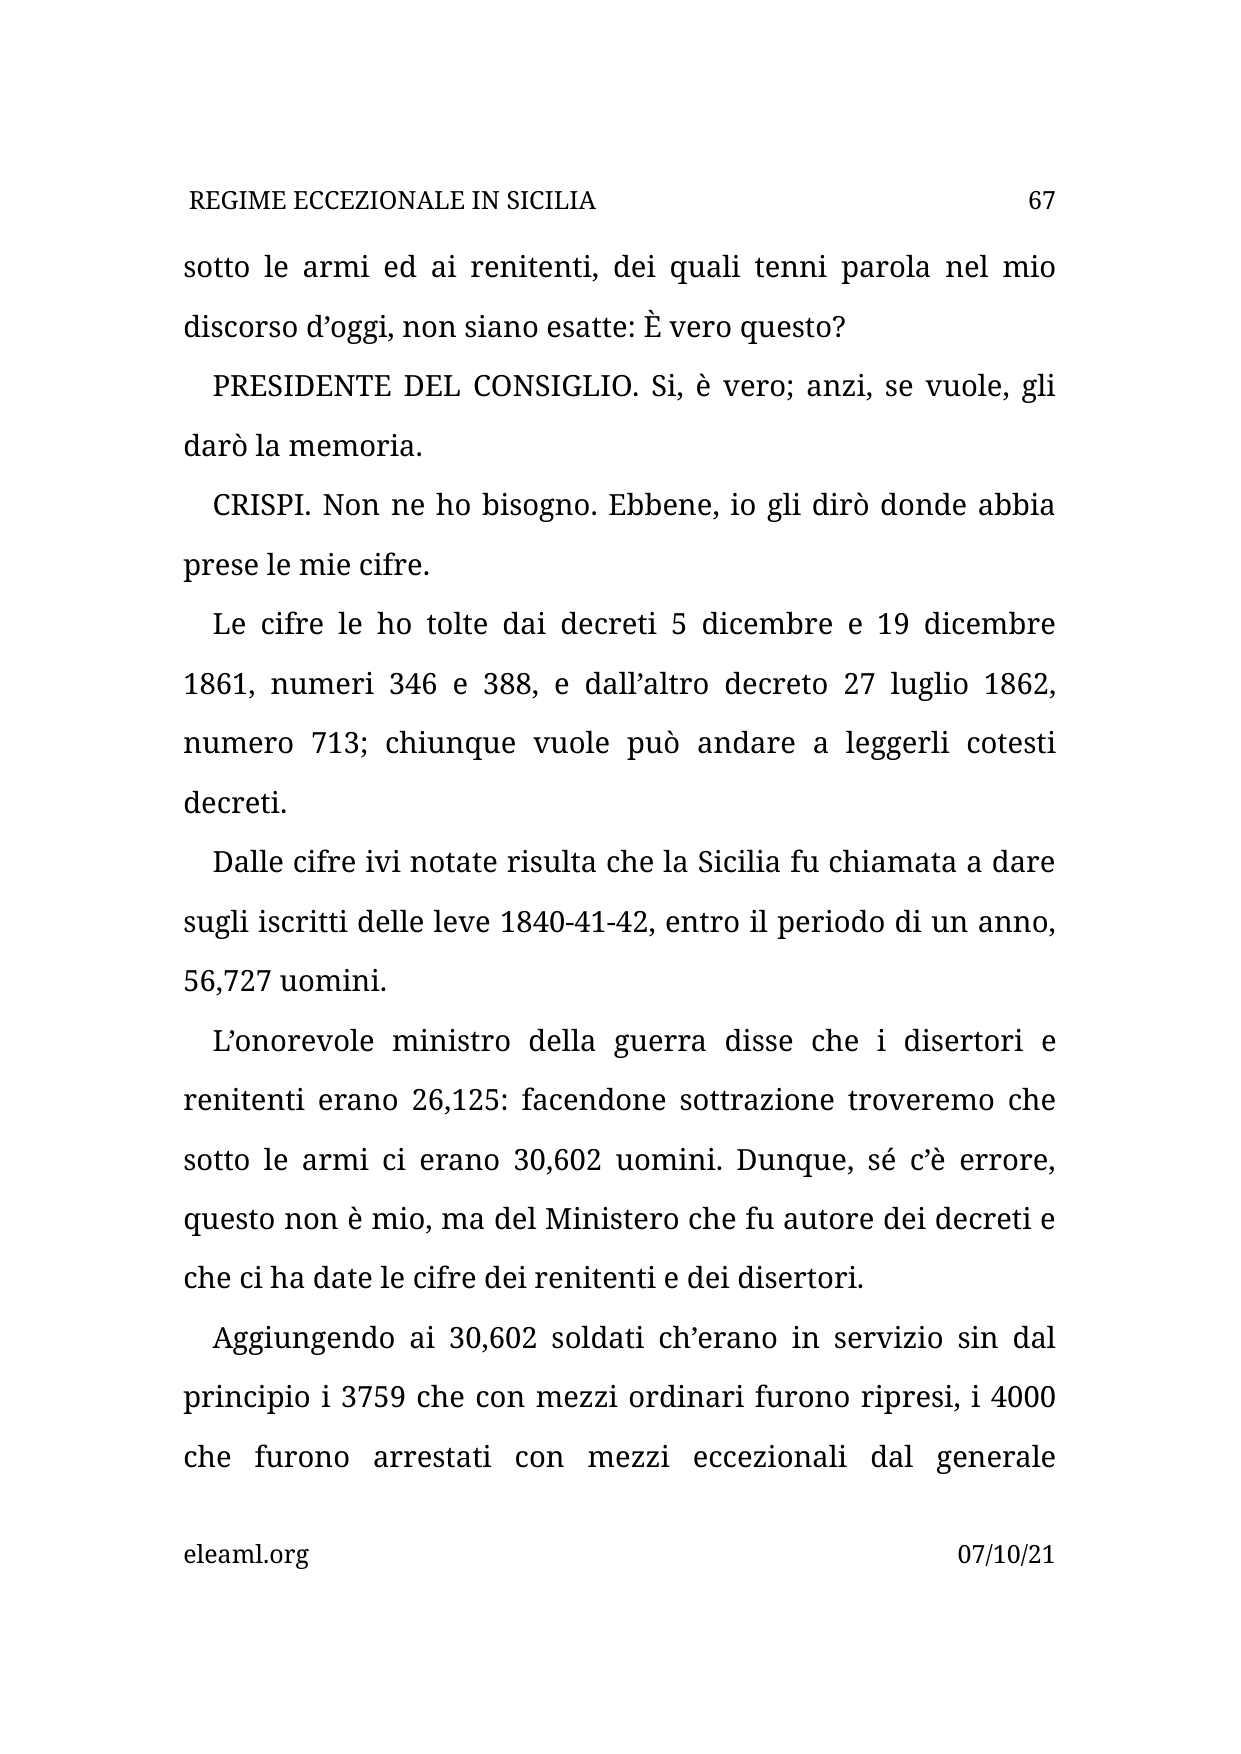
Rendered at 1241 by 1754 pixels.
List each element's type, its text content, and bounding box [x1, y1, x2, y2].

text Aggiungendo ai 30,602 soldati ch’erano in servizio sin dal principio i 3759 che con mezzi ordinari furono ripresi, i 4000 che furono arrestati con mezzi eccezionali dal generale [183, 1317, 1057, 1476]
text sotto le armi ed ai renitenti, dei quali tenni parola nel mio discorso d’oggi, non siano esatte: È vero questo? [183, 247, 1057, 346]
text L’onorevole ministro della guerra disse che i disertori e renitenti erano 26,125: facendone sottrazione troveremo che sotto le armi ci erano 30,602 uomini. Dunque, sé c’è errore, questo non è mio, ma del Ministero che fu autore dei decreti e che ci ha date le cifre dei renitenti e dei disertori. [183, 1020, 1057, 1297]
text Le cifre le ho tolte dai decreti 5 dicembre e 19 dicembre 1861, numeri 346 e 388, e dall’altro decreto 27 luglio 1862, numero 713; chiunque vuole può andare a leggerli cotesti decreti. [183, 603, 1057, 822]
text CRISPI. Non ne ho bisogno. Ebbene, io gli dirò donde abbia prese le mie cifre. [183, 484, 1057, 584]
text PRESIDENTE DEL CONSIGLIO. Si, è vero; anzi, se vuole, gli darò la memoria. [183, 366, 1057, 465]
text Dalle cifre ivi notate risulta che la Sicilia fu chiamata a dare sugli iscritti delle leve 1840-41-42, entro il periodo di un anno, 56,727 uomini. [183, 841, 1057, 1000]
